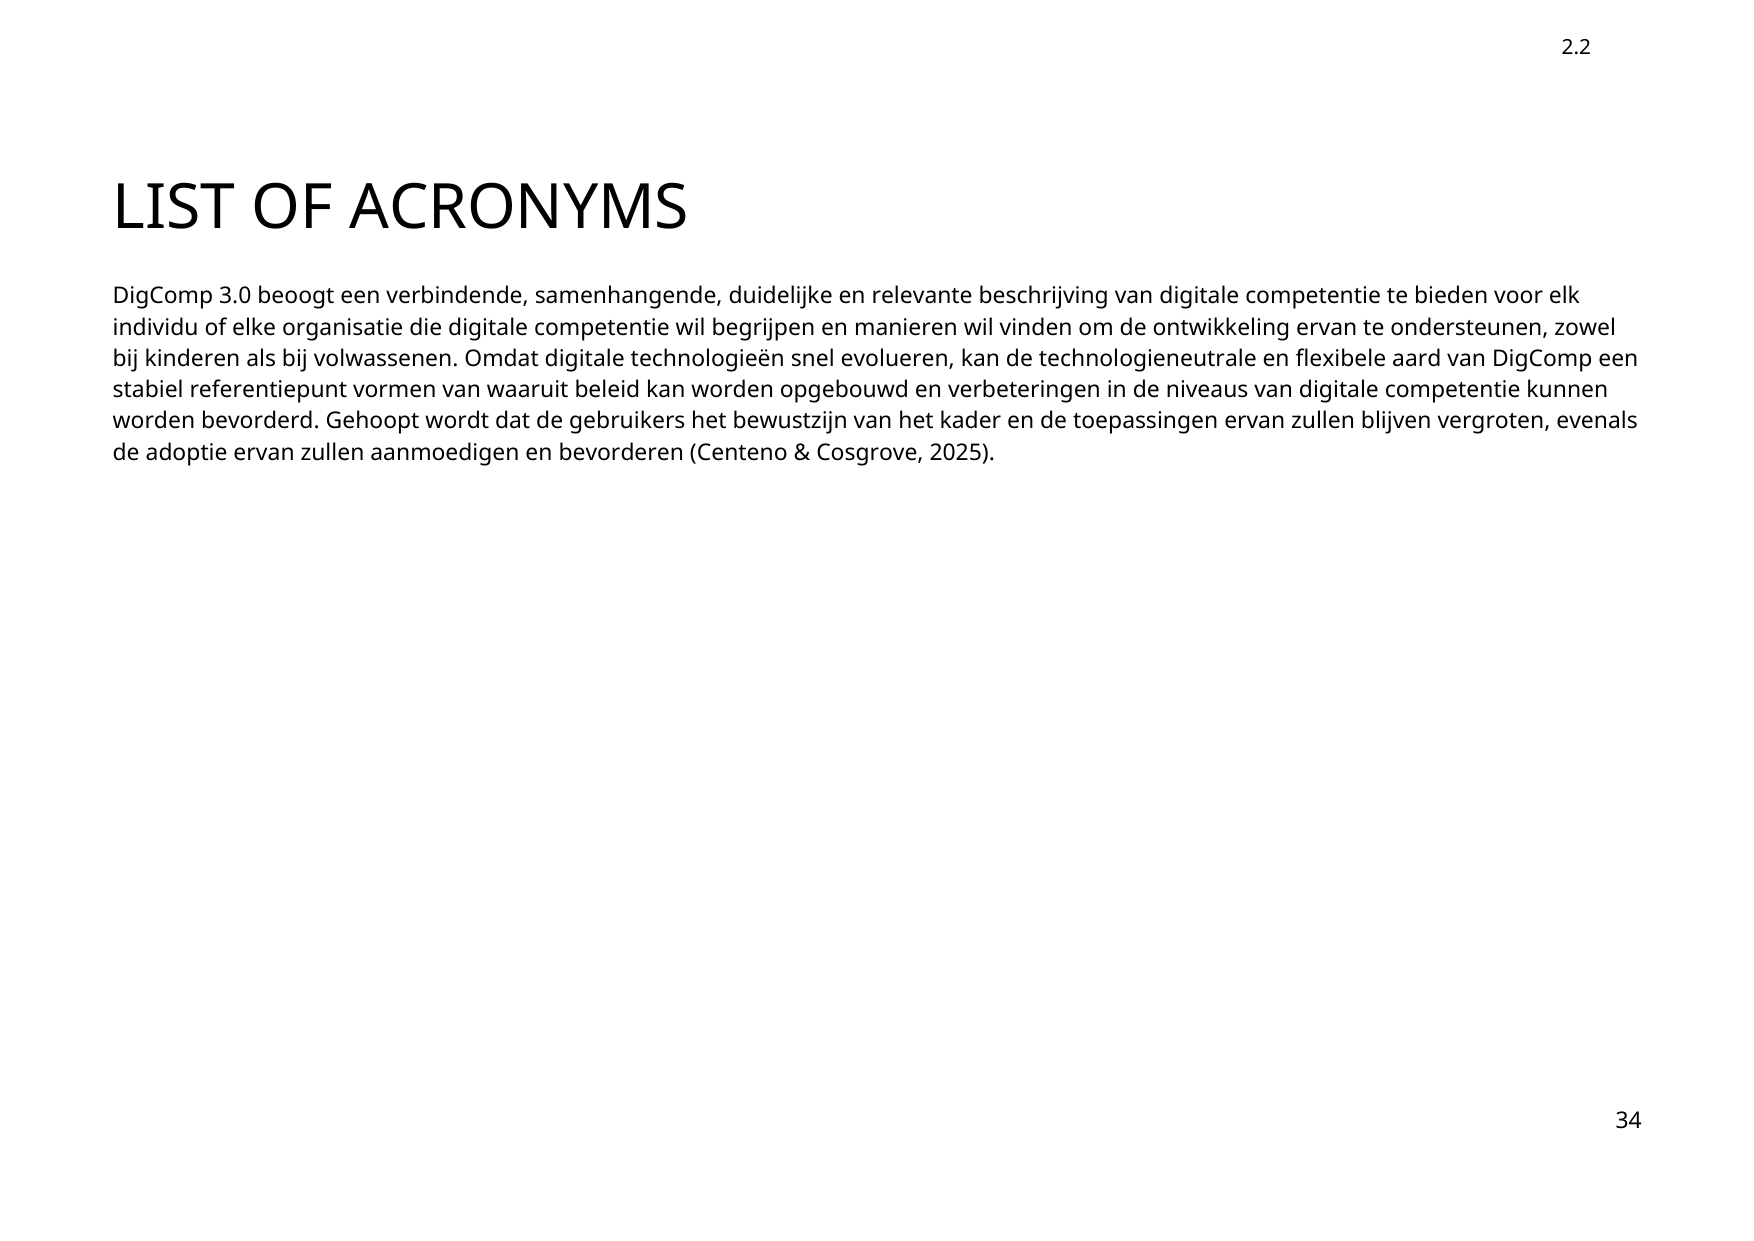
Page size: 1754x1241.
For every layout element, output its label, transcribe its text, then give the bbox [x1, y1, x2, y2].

text DigComp 3.0 beoogt een verbindende, samenhangende, duidelijke en relevante beschrijving van digitale competentie te bieden voor elk individu of elke organisatie die digitale competentie wil begrijpen en manieren wil vinden om de ontwikkeling ervan te ondersteunen, zowel bij kinderen als bij volwassenen. Omdat digitale technologieën snel evolueren, kan de technologieneutrale en flexibele aard van DigComp een stabiel referentiepunt vormen van waaruit beleid kan worden opgebouwd en verbeteringen in de niveaus van digitale competentie kunnen worden bevorderd. Gehoopt wordt dat de gebruikers het bewustzijn van het kader en de toepassingen ervan zullen blijven vergroten, evenals de adoptie ervan zullen aanmoedigen en bevorderen (Centeno & Cosgrove, 2025). [112, 279, 1641, 467]
subtitle LIST OF ACRONYMS [112, 162, 1641, 247]
